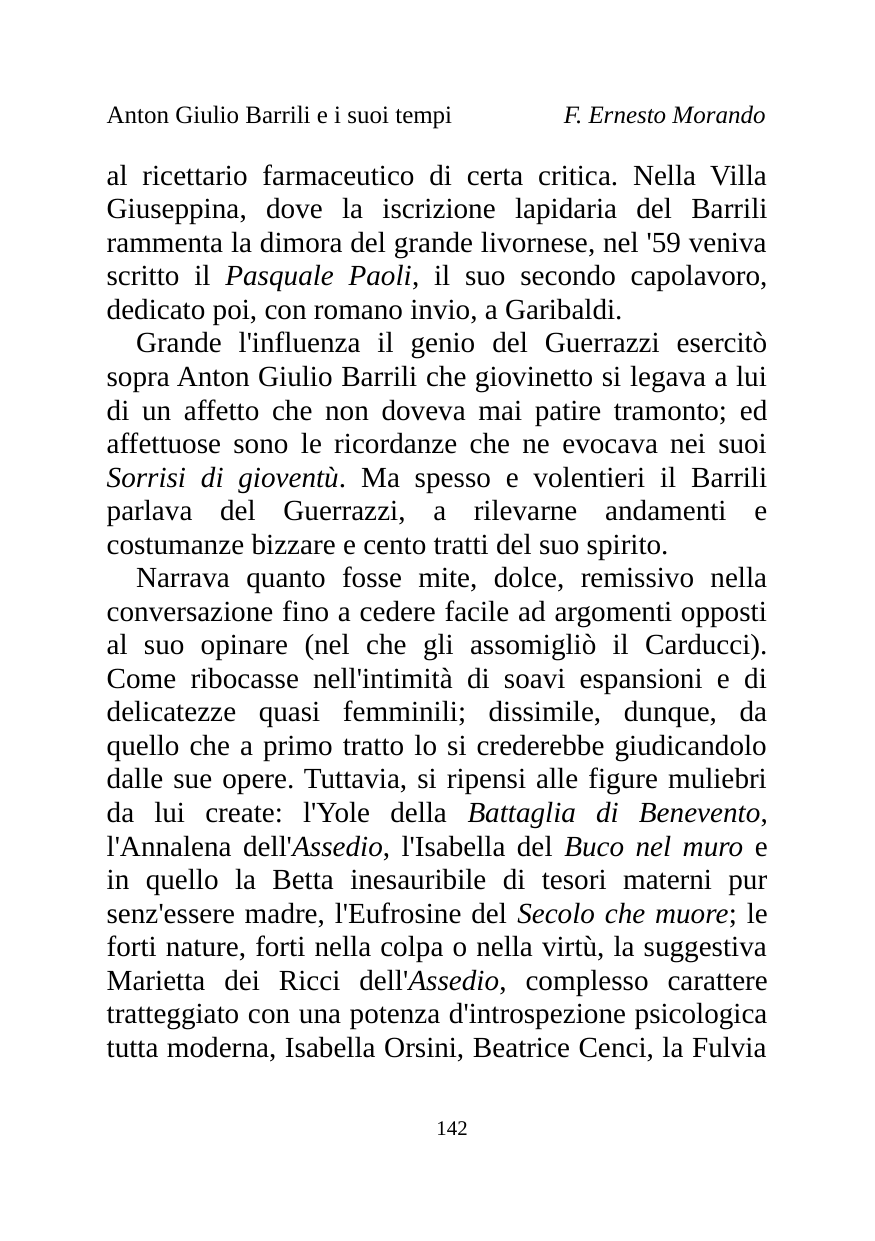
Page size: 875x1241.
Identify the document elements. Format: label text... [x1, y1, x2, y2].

text al ricettario farmaceutico di certa critica. Nella Villa Giuseppina, dove la iscrizione lapidaria del Barrili rammenta la dimora del grande livornese, nel '59 veniva scritto il Pasquale Paoli, il suo secondo capolavoro, dedicato poi, con romano invio, a Garibaldi. [106, 158, 768, 326]
text Narrava quanto fosse mite, dolce, remissivo nella conversazione fino a cedere facile ad argomenti opposti al suo opinare (nel che gli assomigliò il Carducci). Come ribocasse nell'intimità di soavi espansioni e di delicatezze quasi femminili; dissimile, dunque, da quello che a primo tratto lo si crederebbe giudicandolo dalle sue opere. Tuttavia, si ripensi alle figure muliebri da lui create: l'Yole della Battaglia di Benevento, l'Annalena dell'Assedio, l'Isabella del Buco nel muro e in quello la Betta inesauribile di tesori materni pur senz'essere madre, l'Eufrosine del Secolo che muore; le forti nature, forti nella colpa o nella virtù, la suggestiva Marietta dei Ricci dell'Assedio, complesso carattere tratteggiato con una potenza d'introspezione psicologica tutta moderna, Isabella Orsini, Beatrice Cenci, la Fulvia [106, 560, 768, 1063]
text Grande l'influenza il genio del Guerrazzi esercitò sopra Anton Giulio Barrili che giovinetto si legava a lui di un affetto che non doveva mai patire tramonto; ed affettuose sono le ricordanze che ne evocava nei suoi Sorrisi di gioventù. Ma spesso e volentieri il Barrili parlava del Guerrazzi, a rilevarne andamenti e costumanze bizzare e cento tratti del suo spirito. [106, 326, 768, 560]
